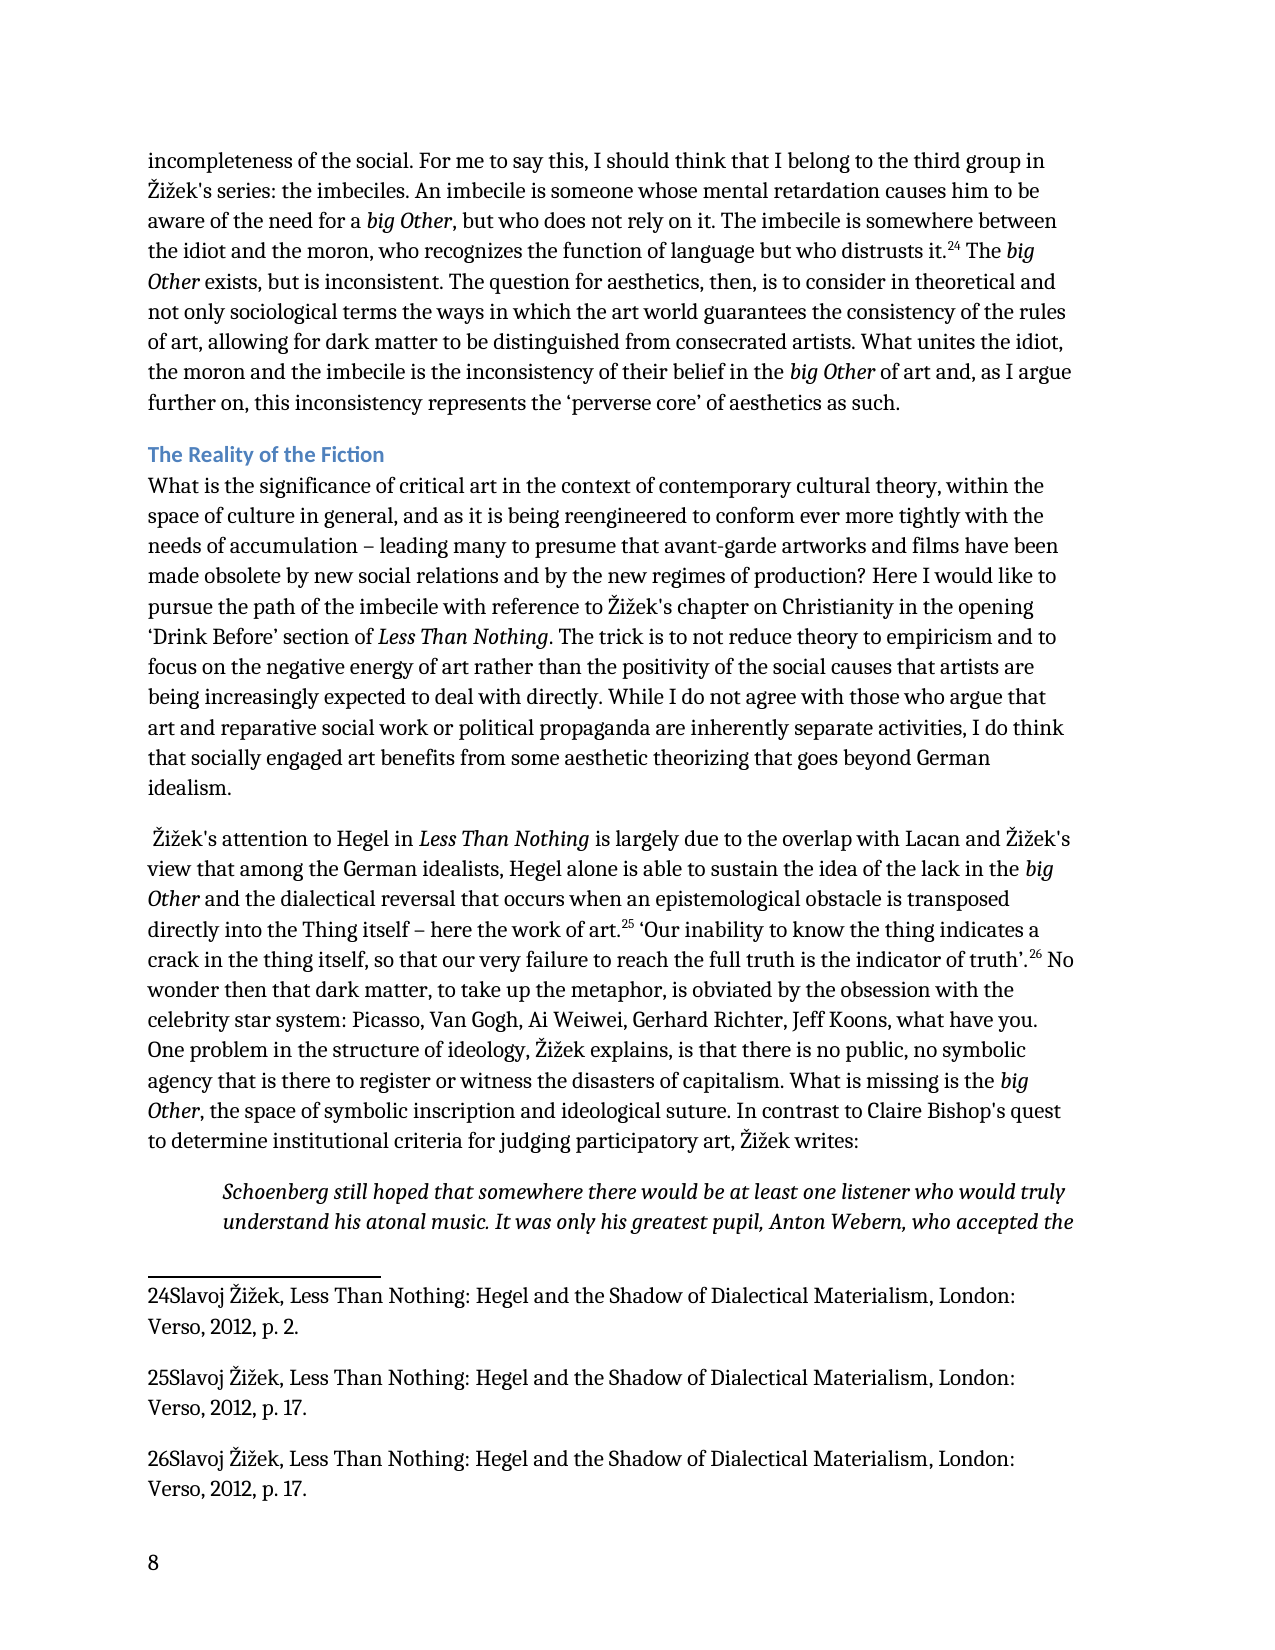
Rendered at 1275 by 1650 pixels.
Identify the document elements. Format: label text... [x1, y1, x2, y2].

subtitle The Reality of the Fiction [148, 440, 1078, 468]
text What is the significance of critical art in the context of contemporary cultural theory, within the space of culture in general, and as it is being reengineered to conform ever more tightly with the needs of accumulation – leading many to presume that avant-garde artworks and films have been made obsolete by new social relations and by the new regimes of production? Here I would like to pursue the path of the imbecile with reference to Žižek's chapter on Christianity in the opening ‘Drink Before’ section of Less Than Nothing. The trick is to not reduce theory to empiricism and to focus on the negative energy of art rather than the positivity of the social causes that artists are being increasingly expected to deal with directly. While I do not agree with those who argue that art and reparative social work or political propaganda are inherently separate activities, I do think that socially engaged art benefits from some aesthetic theorizing that goes beyond German idealism. [148, 473, 1078, 801]
text incompleteness of the social. For me to say this, I should think that I belong to the third group in Žižek's series: the imbeciles. An imbecile is someone whose mental retardation causes him to be aware of the need for a big Other, but who does not rely on it. The imbecile is somewhere between the idiot and the moron, who recognizes the function of language but who distrusts it. The big Other exists, but is inconsistent. The question for aesthetics, then, is to consider in theoretical and not only sociological terms the ways in which the art world guarantees the consistency of the rules of art, allowing for dark matter to be distinguished from consecrated artists. What unites the idiot, the moron and the imbecile is the inconsistency of their belief in the big Other of art and, as I argue further on, this inconsistency represents the ‘perverse core’ of aesthetics as such. [148, 148, 1078, 416]
text Slavoj Žižek, Less Than Nothing: Hegel and the Shadow of Dialectical Materialism, London: Verso, 2012, p. 17. [148, 1364, 1078, 1421]
text Slavoj Žižek, Less Than Nothing: Hegel and the Shadow of Dialectical Materialism, London: Verso, 2012, p. 2. [148, 1283, 1078, 1340]
text Slavoj Žižek, Less Than Nothing: Hegel and the Shadow of Dialectical Materialism, London: Verso, 2012, p. 17. [148, 1446, 1078, 1502]
text Žižek's attention to Hegel in Less Than Nothing is largely due to the overlap with Lacan and Žižek's view that among the German idealists, Hegel alone is able to sustain the idea of the lack in the big Other and the dialectical reversal that occurs when an epistemological obstacle is transposed directly into the Thing itself – here the work of art. ‘Our inability to know the thing indicates a crack in the thing itself, so that our very failure to reach the full truth is the indicator of truth’. No wonder then that dark matter, to take up the metaphor, is obviated by the obsession with the celebrity star system: Picasso, Van Gogh, Ai Weiwei, Gerhard Richter, Jeff Koons, what have you. One problem in the structure of ideology, Žižek explains, is that there is no public, no symbolic agency that is there to register or witness the disasters of capitalism. What is missing is the big Other, the space of symbolic inscription and ideological suture. In contrast to Claire Bishop's quest to determine institutional criteria for judging participatory art, Žižek writes: [148, 826, 1078, 1154]
text Schoenberg still hoped that somewhere there would be at least one listener who would truly understand his atonal music. It was only his greatest pupil, Anton Webern, who accepted the [223, 1179, 1078, 1235]
